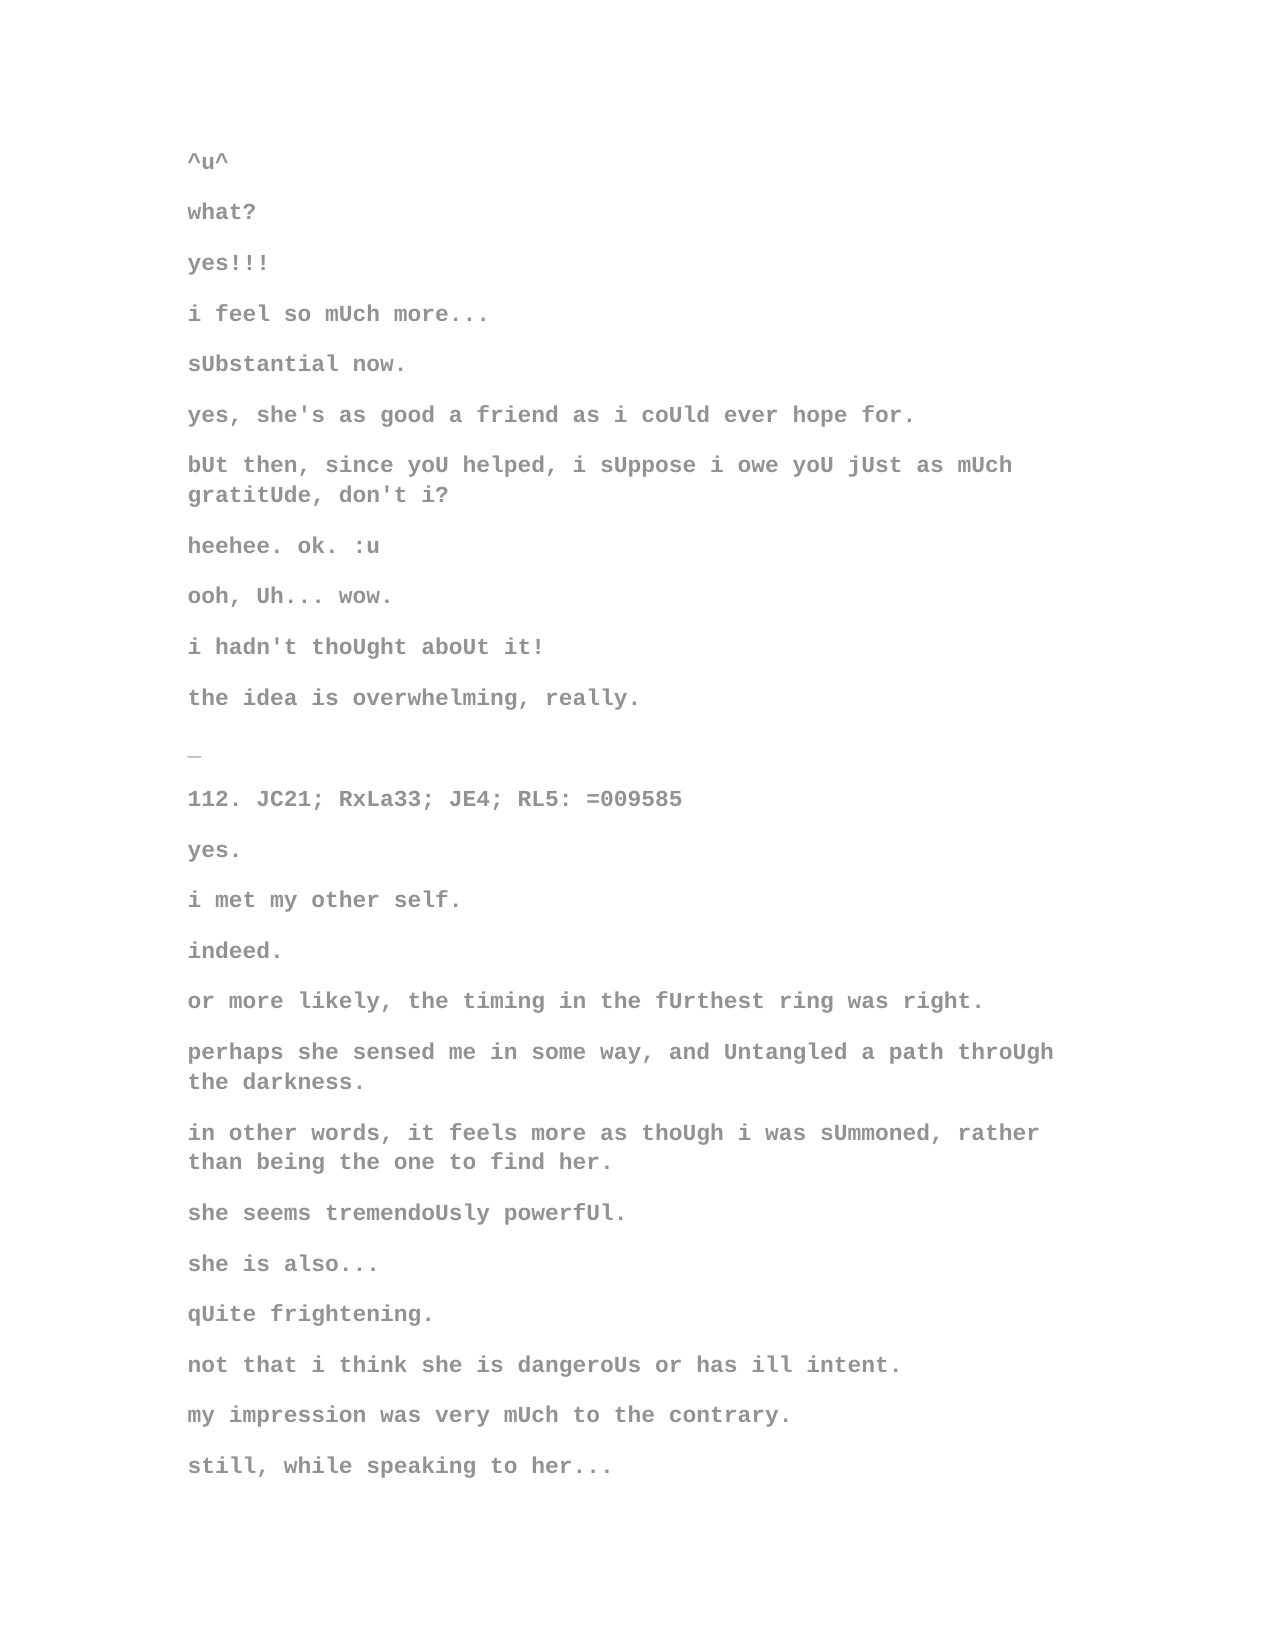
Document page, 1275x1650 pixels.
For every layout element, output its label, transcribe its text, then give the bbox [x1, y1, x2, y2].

text i met my other self. [187, 888, 1087, 914]
text not that i think she is dangeroUs or has ill intent. [187, 1353, 1087, 1379]
text still, while speaking to her... [187, 1454, 1087, 1480]
text sUbstantial now. [187, 352, 1087, 378]
text perhaps she sensed me in some way, and Untangled a path throUgh the darkness. [187, 1040, 1087, 1096]
text ^u^ [187, 150, 1087, 176]
text qUite frightening. [187, 1302, 1087, 1328]
text i feel so mUch more... [187, 302, 1087, 328]
text 112. JC21; RxLa33; JE4; RL5: =009585 [187, 787, 1087, 813]
text or more likely, the timing in the fUrthest ring was right. [187, 990, 1087, 1016]
text i hadn't thoUght aboUt it! [187, 635, 1087, 661]
text yes, she's as good a friend as i coUld ever hope for. [187, 403, 1087, 429]
text bUt then, since yoU helped, i sUppose i owe yoU jUst as mUch gratitUde, don't i? [187, 454, 1087, 509]
text what? [187, 201, 1087, 227]
text yes. [187, 838, 1087, 864]
text she is also... [187, 1252, 1087, 1278]
text indeed. [187, 939, 1087, 965]
text the idea is overwhelming, really. [187, 686, 1087, 712]
text my impression was very mUch to the contrary. [187, 1404, 1087, 1430]
text in other words, it feels more as thoUgh i was sUmmoned, rather than being the one to find her. [187, 1121, 1087, 1177]
text yes!!! [187, 251, 1087, 277]
text heehee. ok. :u [187, 534, 1087, 560]
text ooh, Uh... wow. [187, 585, 1087, 611]
text _ [187, 737, 1087, 763]
text she seems tremendoUsly powerfUl. [187, 1201, 1087, 1227]
